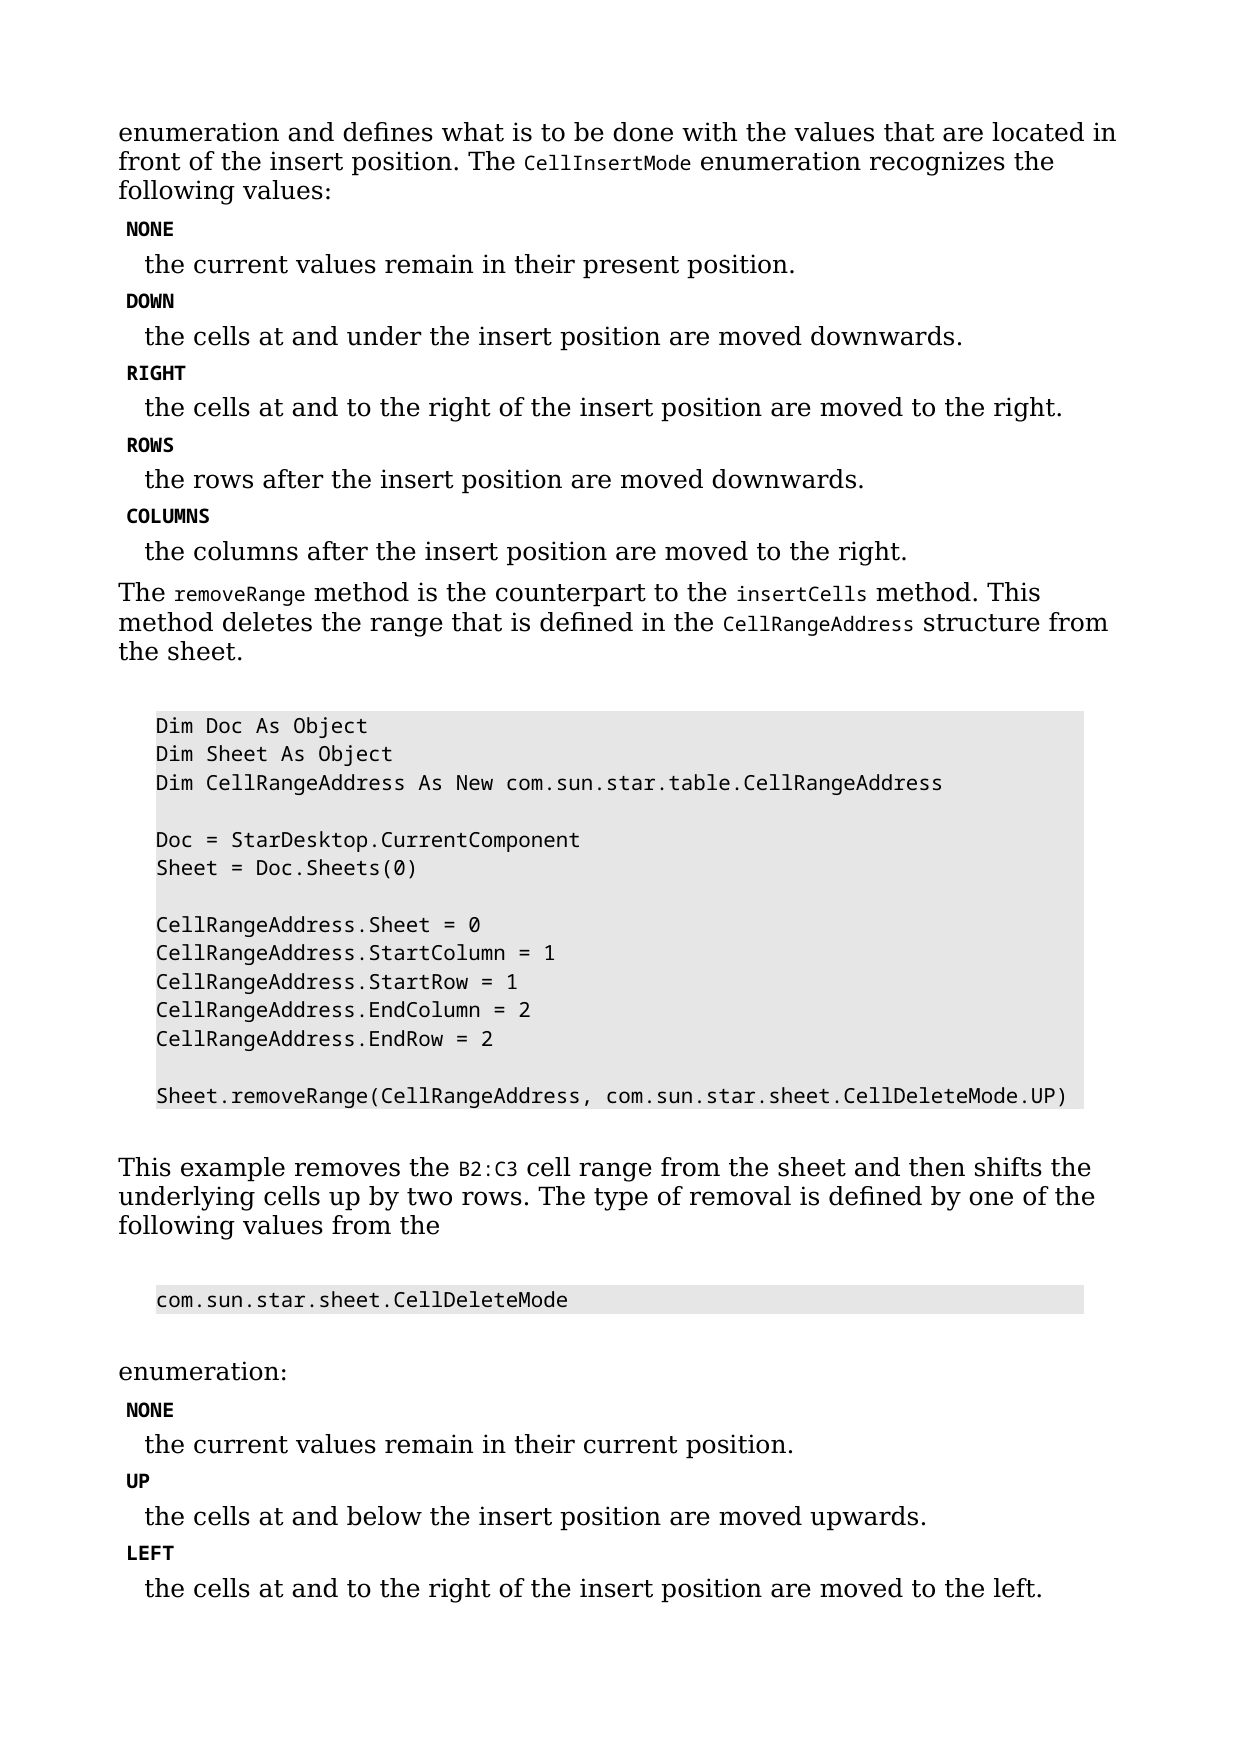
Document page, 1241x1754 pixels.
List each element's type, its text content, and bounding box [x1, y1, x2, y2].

text enumeration: [118, 1357, 1122, 1386]
list the cells at and to the right of the insert position are moved to the left. [136, 1574, 1122, 1603]
list the columns after the insert position are moved to the right. [136, 537, 1122, 566]
list RIGHT [118, 357, 1122, 386]
text The removeRange method is the counterpart to the insertCells method. This method deletes the range that is defined in the CellRangeAddress structure from the sheet. [118, 578, 1122, 666]
list NONE [118, 213, 1122, 242]
text Dim Doc As Object Dim Sheet As Object Dim CellRangeAddress As New com.sun.star.table.CellRangeAddress Doc = StarDesktop.CurrentComponent Sheet = Doc.Sheets(0) CellRangeAddress.Sheet = 0 CellRangeAddress.StartColumn = 1 CellRangeAddress.StartRow = 1 CellRangeAddress.EndColumn = 2 CellRangeAddress.EndRow = 2 Sheet.removeRange(CellRangeAddress, com.sun.star.sheet.CellDeleteMode.UP) [156, 711, 1084, 1109]
list the rows after the insert position are moved downwards. [136, 465, 1122, 494]
list the cells at and under the insert position are moved downwards. [136, 322, 1122, 351]
list NONE [118, 1394, 1122, 1423]
list the current values remain in their current position. [136, 1431, 1122, 1460]
list DOWN [118, 285, 1122, 314]
text enumeration and defines what is to be done with the values that are located in front of the insert position. The CellInsertMode enumeration recognizes the following values: [118, 118, 1122, 206]
list ROWS [118, 429, 1122, 458]
list the cells at and to the right of the insert position are moved to the right. [136, 393, 1122, 423]
text This example removes the B2:C3 cell range from the sheet and then shifts the underlying cells up by two rows. The type of removal is defined by one of the following values from the [118, 1153, 1122, 1240]
list COLUMNS [118, 501, 1122, 530]
text com.sun.star.sheet.CellDeleteMode [156, 1285, 1084, 1314]
list LEFT [118, 1538, 1122, 1567]
list the current values remain in their present position. [136, 250, 1122, 279]
list UP [118, 1466, 1122, 1495]
list the cells at and below the insert position are moved upwards. [136, 1502, 1122, 1532]
